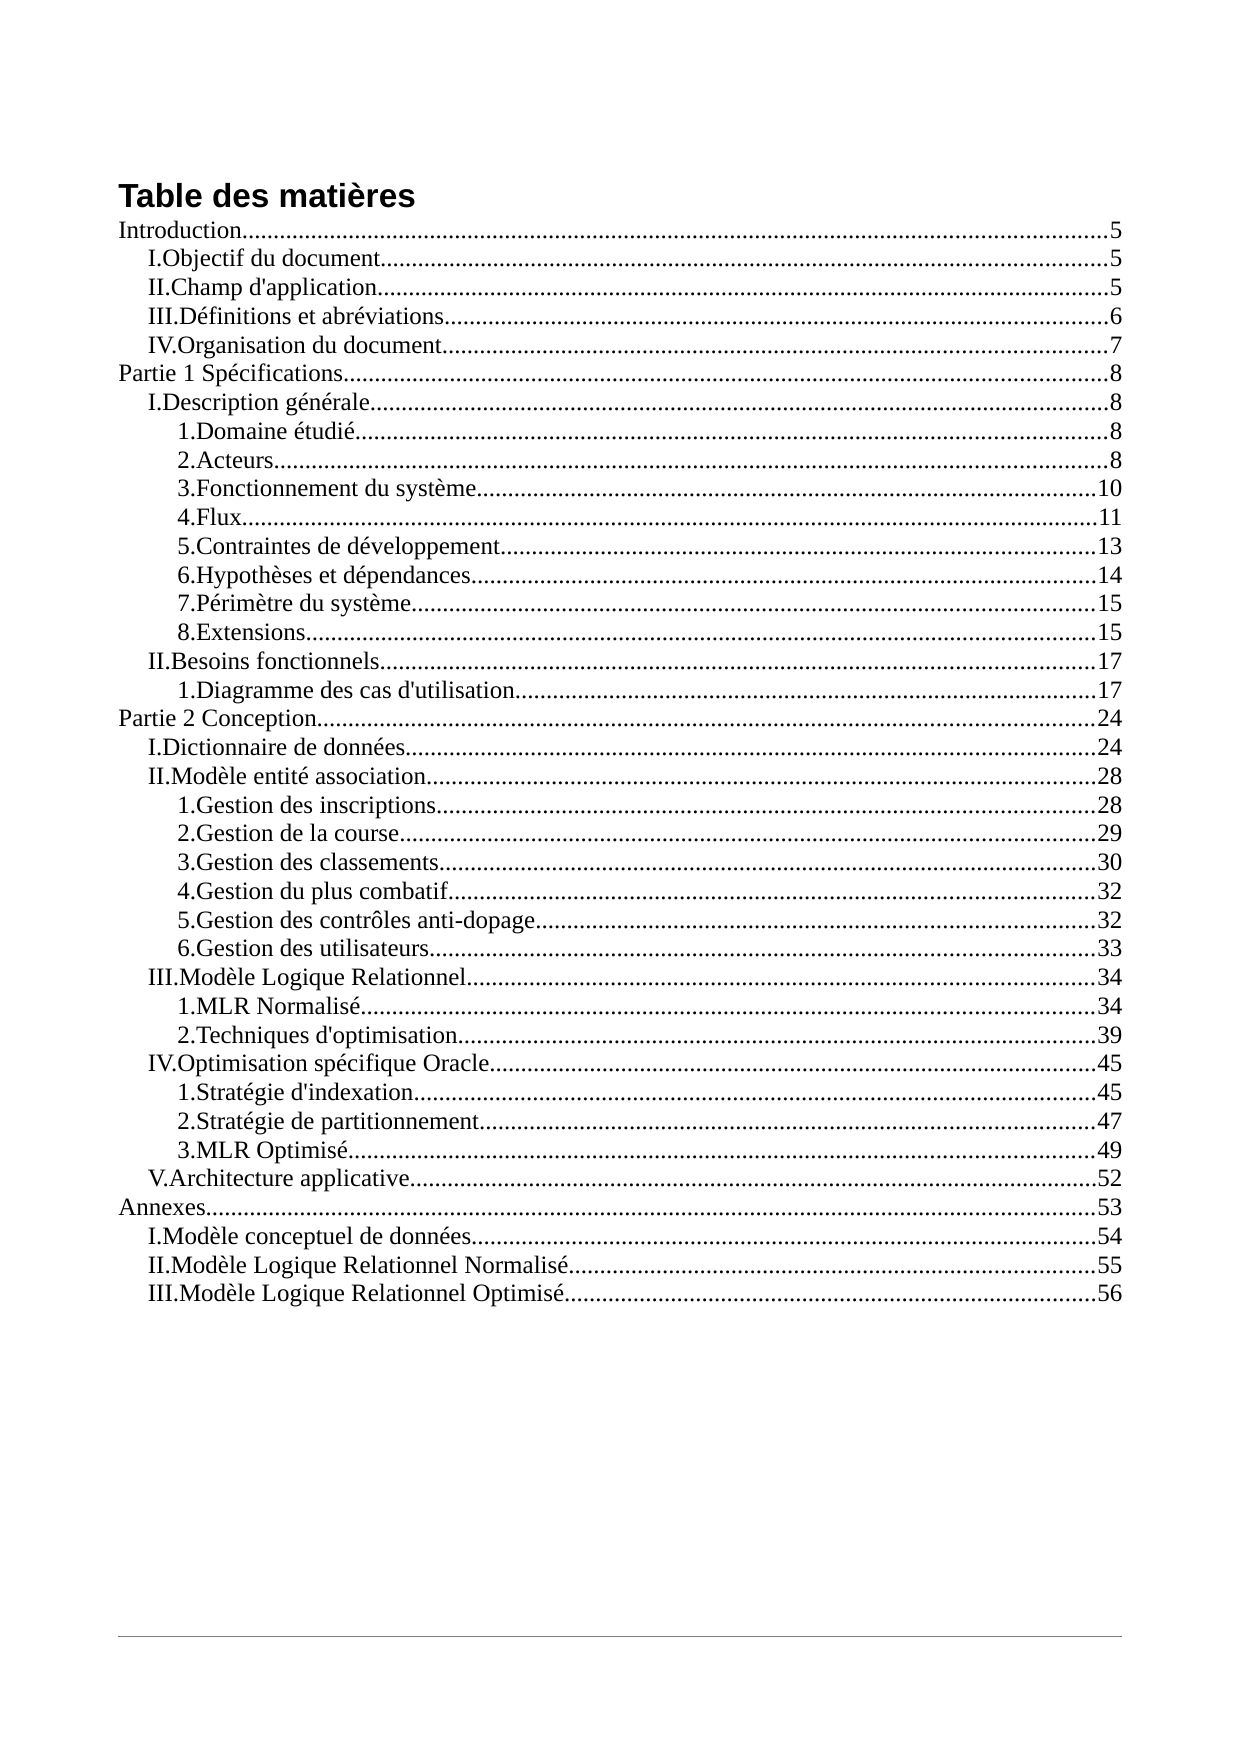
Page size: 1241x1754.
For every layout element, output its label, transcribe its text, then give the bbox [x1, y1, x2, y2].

text IV.Optimisation spécifique Oracle 45 [148, 1048, 1122, 1077]
text IV.Organisation du document 7 [148, 330, 1122, 358]
text I.Description générale 8 [148, 387, 1122, 416]
text Annexes 53 [118, 1192, 1122, 1221]
text 6.Gestion des utilisateurs 33 [177, 933, 1122, 962]
text 2.Techniques d'optimisation 39 [177, 1020, 1122, 1048]
text II.Besoins fonctionnels 17 [148, 646, 1122, 675]
text 1.Gestion des inscriptions 28 [177, 790, 1122, 818]
text III.Définitions et abréviations 6 [148, 301, 1122, 330]
text I.Dictionnaire de données 24 [148, 732, 1122, 761]
text 2.Stratégie de partitionnement 47 [177, 1106, 1122, 1135]
text I.Objectif du document 5 [148, 243, 1122, 272]
text 5.Contraintes de développement 13 [177, 531, 1122, 560]
text 1.Stratégie d'indexation 45 [177, 1077, 1122, 1106]
text 5.Gestion des contrôles anti-dopage 32 [177, 905, 1122, 933]
subtitle Table des matières [118, 176, 1122, 215]
text 4.Gestion du plus combatif 32 [177, 876, 1122, 905]
text II.Champ d'application 5 [148, 272, 1122, 301]
text I.Modèle conceptuel de données 54 [148, 1221, 1122, 1250]
text Introduction 5 [118, 215, 1122, 243]
text 6.Hypothèses et dépendances 14 [177, 560, 1122, 588]
text II.Modèle Logique Relationnel Normalisé 55 [148, 1250, 1122, 1278]
text V.Architecture applicative 52 [148, 1163, 1122, 1192]
text 8.Extensions 15 [177, 617, 1122, 646]
text Partie 2 Conception 24 [118, 703, 1122, 732]
text III.Modèle Logique Relationnel Optimisé 56 [148, 1278, 1122, 1307]
text 1.MLR Normalisé 34 [177, 991, 1122, 1020]
text 3.Fonctionnement du système 10 [177, 473, 1122, 502]
text 3.Gestion des classements 30 [177, 847, 1122, 876]
text 4.Flux 11 [177, 502, 1122, 531]
text 3.MLR Optimisé 49 [177, 1135, 1122, 1163]
text 1.Diagramme des cas d'utilisation 17 [177, 675, 1122, 703]
text Partie 1 Spécifications 8 [118, 358, 1122, 387]
text 2.Gestion de la course 29 [177, 818, 1122, 847]
text II.Modèle entité association 28 [148, 761, 1122, 790]
text III.Modèle Logique Relationnel 34 [148, 962, 1122, 991]
text 7.Périmètre du système 15 [177, 588, 1122, 617]
text 2.Acteurs 8 [177, 445, 1122, 473]
text 1.Domaine étudié 8 [177, 416, 1122, 445]
